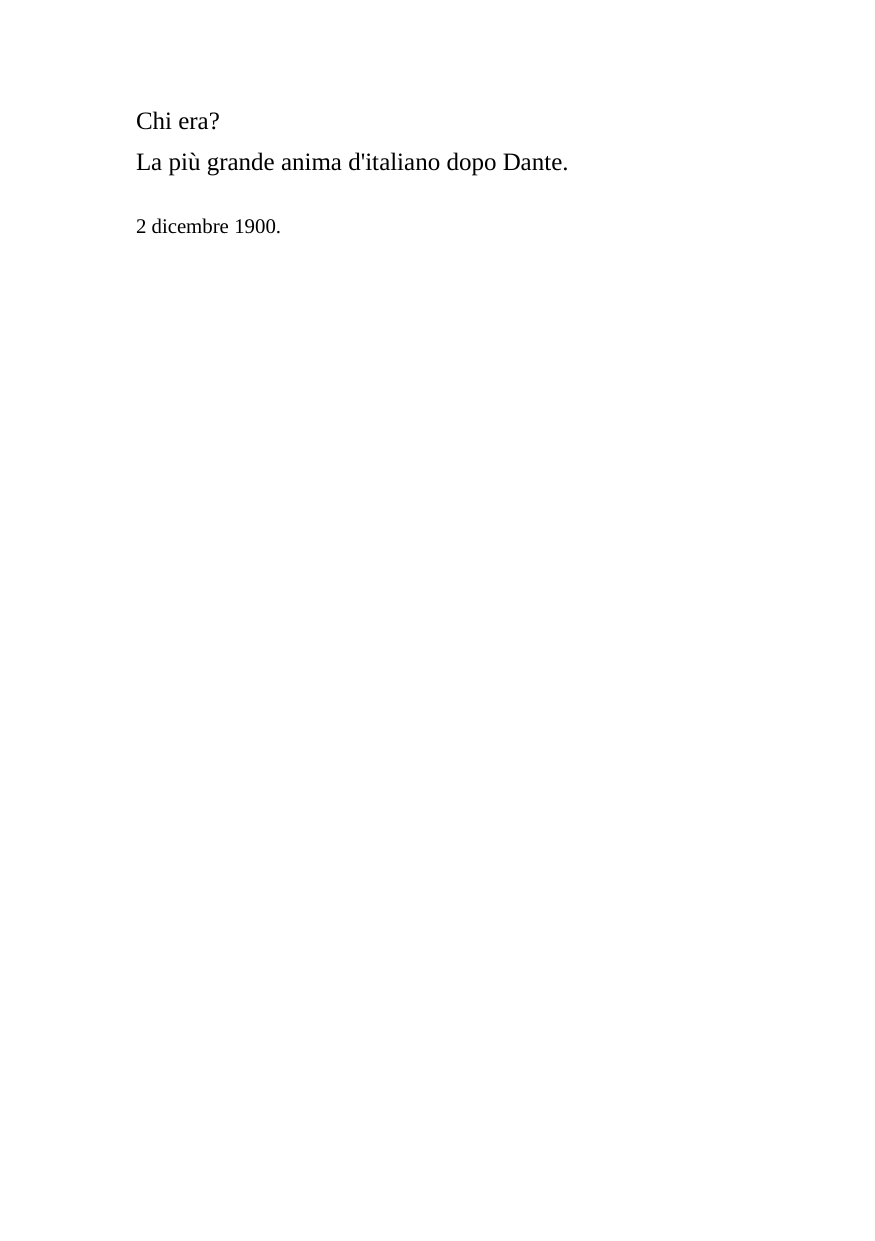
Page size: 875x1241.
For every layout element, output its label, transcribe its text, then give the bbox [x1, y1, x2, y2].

text 2 dicembre 1900. [106, 214, 768, 238]
text Chi era? [106, 106, 768, 135]
text La più grande anima d'italiano dopo Dante. [106, 147, 768, 176]
